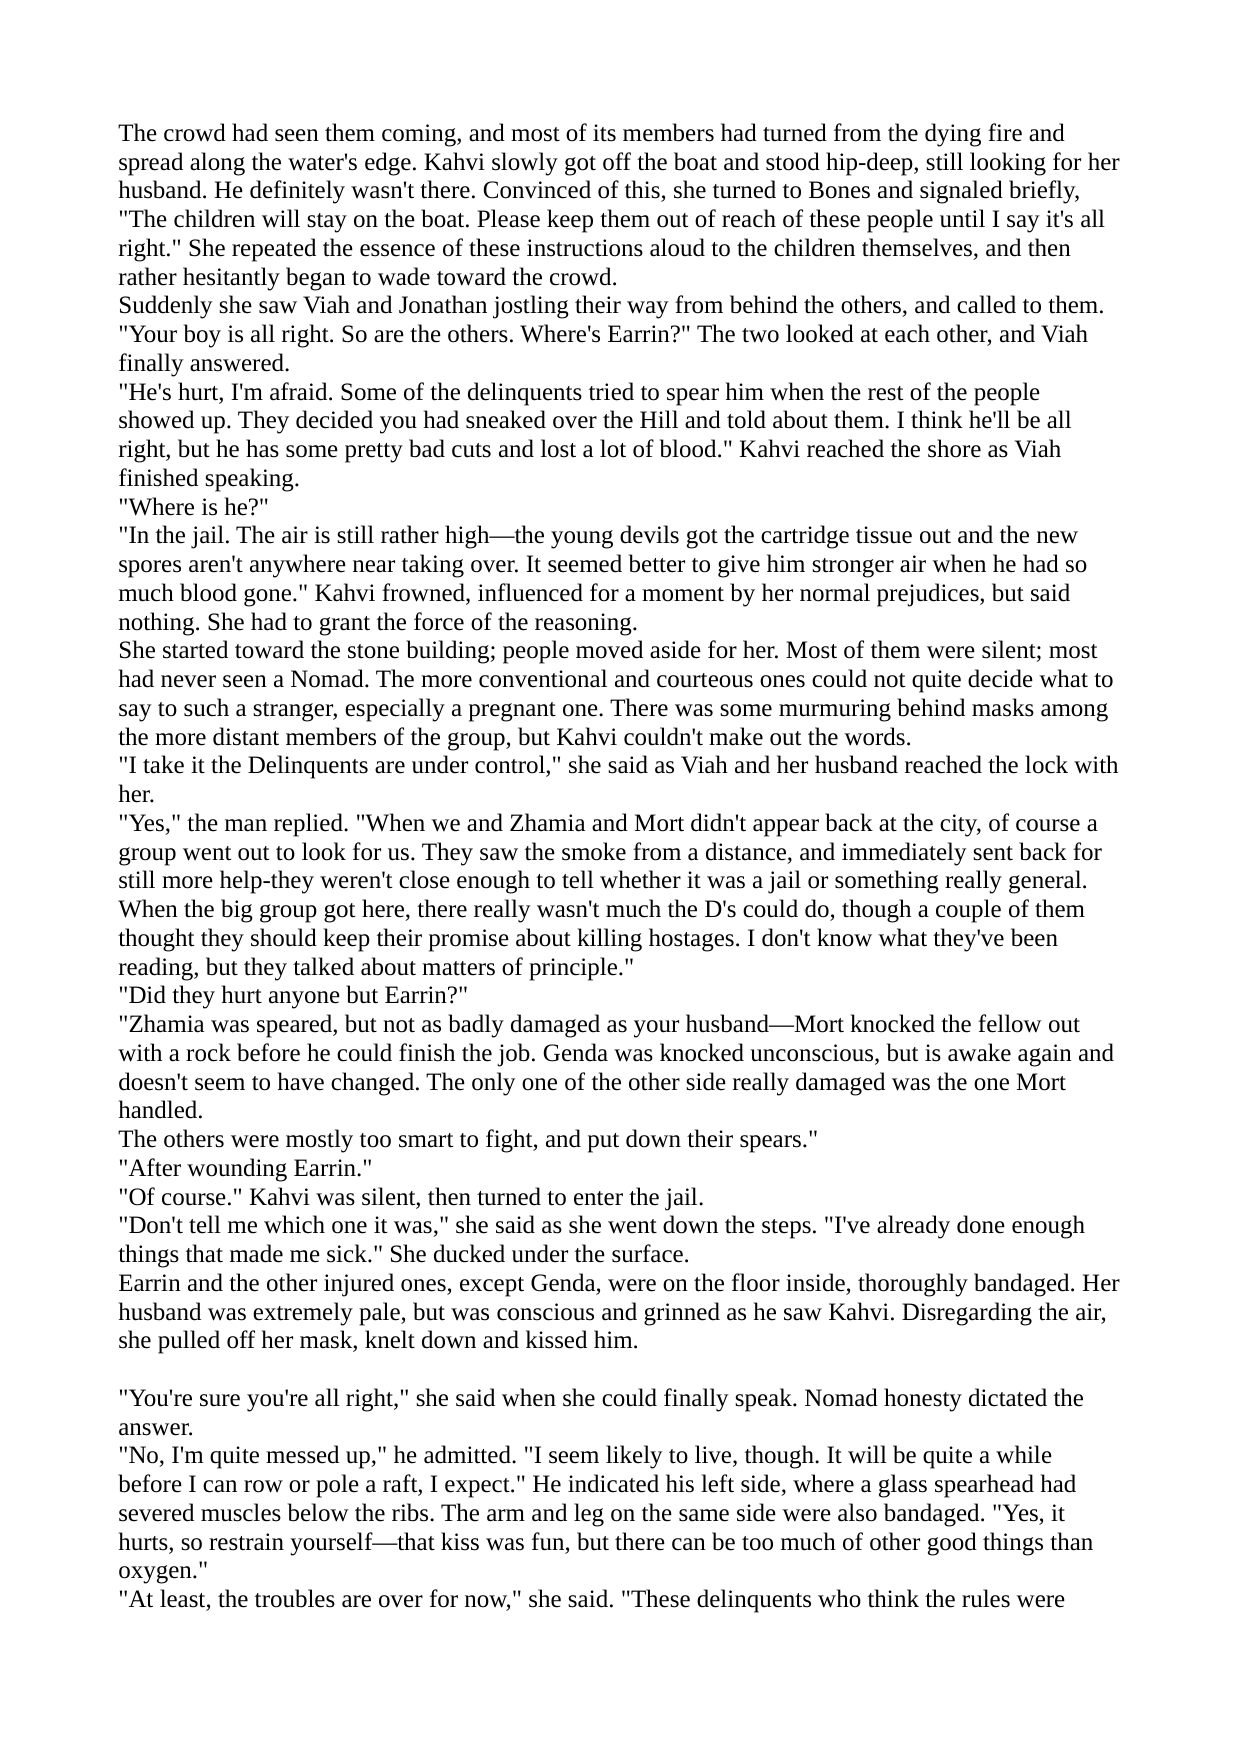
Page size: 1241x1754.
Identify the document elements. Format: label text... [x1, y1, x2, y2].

text "Of course." Kahvi was silent, then turned to enter the jail. [118, 1182, 1122, 1211]
text She started toward the stone building; people moved aside for her. Most of them were silent; most had never seen a Nomad. The more conventional and courteous ones could not quite decide what to say to such a stranger, especially a pregnant one. There was some murmuring behind masks among the more distant members of the group, but Kahvi couldn't make out the words. [118, 636, 1122, 751]
text "Did they hurt anyone but Earrin?" [118, 981, 1122, 1009]
text "Your boy is all right. So are the others. Where's Earrin?" The two looked at each other, and Viah finally answered. [118, 319, 1122, 377]
text "Where is he?" [118, 492, 1122, 521]
text "Yes," the man replied. "When we and Zhamia and Mort didn't appear back at the city, of course a group went out to look for us. They saw the smoke from a distance, and immediately sent back for still more help-they weren't close enough to tell whether it was a jail or something really general. When the big group got here, there really wasn't much the D's could do, though a couple of them thought they should keep their promise about killing hostages. I don't know what they've been reading, but they talked about matters of principle." [118, 808, 1122, 981]
text "I take it the Delinquents are under control," she said as Viah and her husband reached the lock with her. [118, 751, 1122, 808]
text "Zhamia was speared, but not as badly damaged as your husband—Mort knocked the fellow out with a rock before he could finish the job. Genda was knocked unconscious, but is awake again and doesn't seem to have changed. The only one of the other side really damaged was the one Mort handled. [118, 1009, 1122, 1124]
text "At least, the troubles are over for now," she said. "These delinquents who think the rules were [118, 1584, 1122, 1613]
text Earrin and the other injured ones, except Genda, were on the floor inside, thoroughly bandaged. Her husband was extremely pale, but was conscious and grinned as he saw Kahvi. Disregarding the air, she pulled off her mask, knelt down and kissed him. [118, 1268, 1122, 1354]
text The crowd had seen them coming, and most of its members had turned from the dying fire and spread along the water's edge. Kahvi slowly got off the boat and stood hip-deep, still looking for her husband. He definitely wasn't there. Convinced of this, she turned to Bones and signaled briefly, "The children will stay on the boat. Please keep them out of reach of these people until I say it's all right." She repeated the essence of these instructions aloud to the children themselves, and then rather hesitantly began to wade toward the crowd. [118, 118, 1122, 291]
text The others were mostly too smart to fight, and put down their spears." [118, 1124, 1122, 1153]
text "No, I'm quite messed up," he admitted. "I seem likely to live, though. It will be quite a while before I can row or pole a raft, I expect." He indicated his left side, where a glass spearhead had severed muscles below the ribs. The arm and leg on the same side were also bandaged. "Yes, it hurts, so restrain yourself—that kiss was fun, but there can be too much of other good things than oxygen." [118, 1441, 1122, 1584]
text "He's hurt, I'm afraid. Some of the delinquents tried to spear him when the rest of the people showed up. They decided you had sneaked over the Hill and told about them. I think he'll be all right, but he has some pretty bad cuts and lost a lot of blood." Kahvi reached the shore as Viah finished speaking. [118, 377, 1122, 492]
text "Don't tell me which one it was," she said as she went down the steps. "I've already done enough things that made me sick." She ducked under the surface. [118, 1211, 1122, 1268]
text "You're sure you're all right," she said when she could finally speak. Nomad honesty dictated the answer. [118, 1383, 1122, 1441]
text "After wounding Earrin." [118, 1153, 1122, 1182]
text Suddenly she saw Viah and Jonathan jostling their way from behind the others, and called to them. [118, 291, 1122, 319]
text "In the jail. The air is still rather high—the young devils got the cartridge tissue out and the new spores aren't anywhere near taking over. It seemed better to give him stronger air when he had so much blood gone." Kahvi frowned, influenced for a moment by her normal prejudices, but said nothing. She had to grant the force of the reasoning. [118, 521, 1122, 636]
